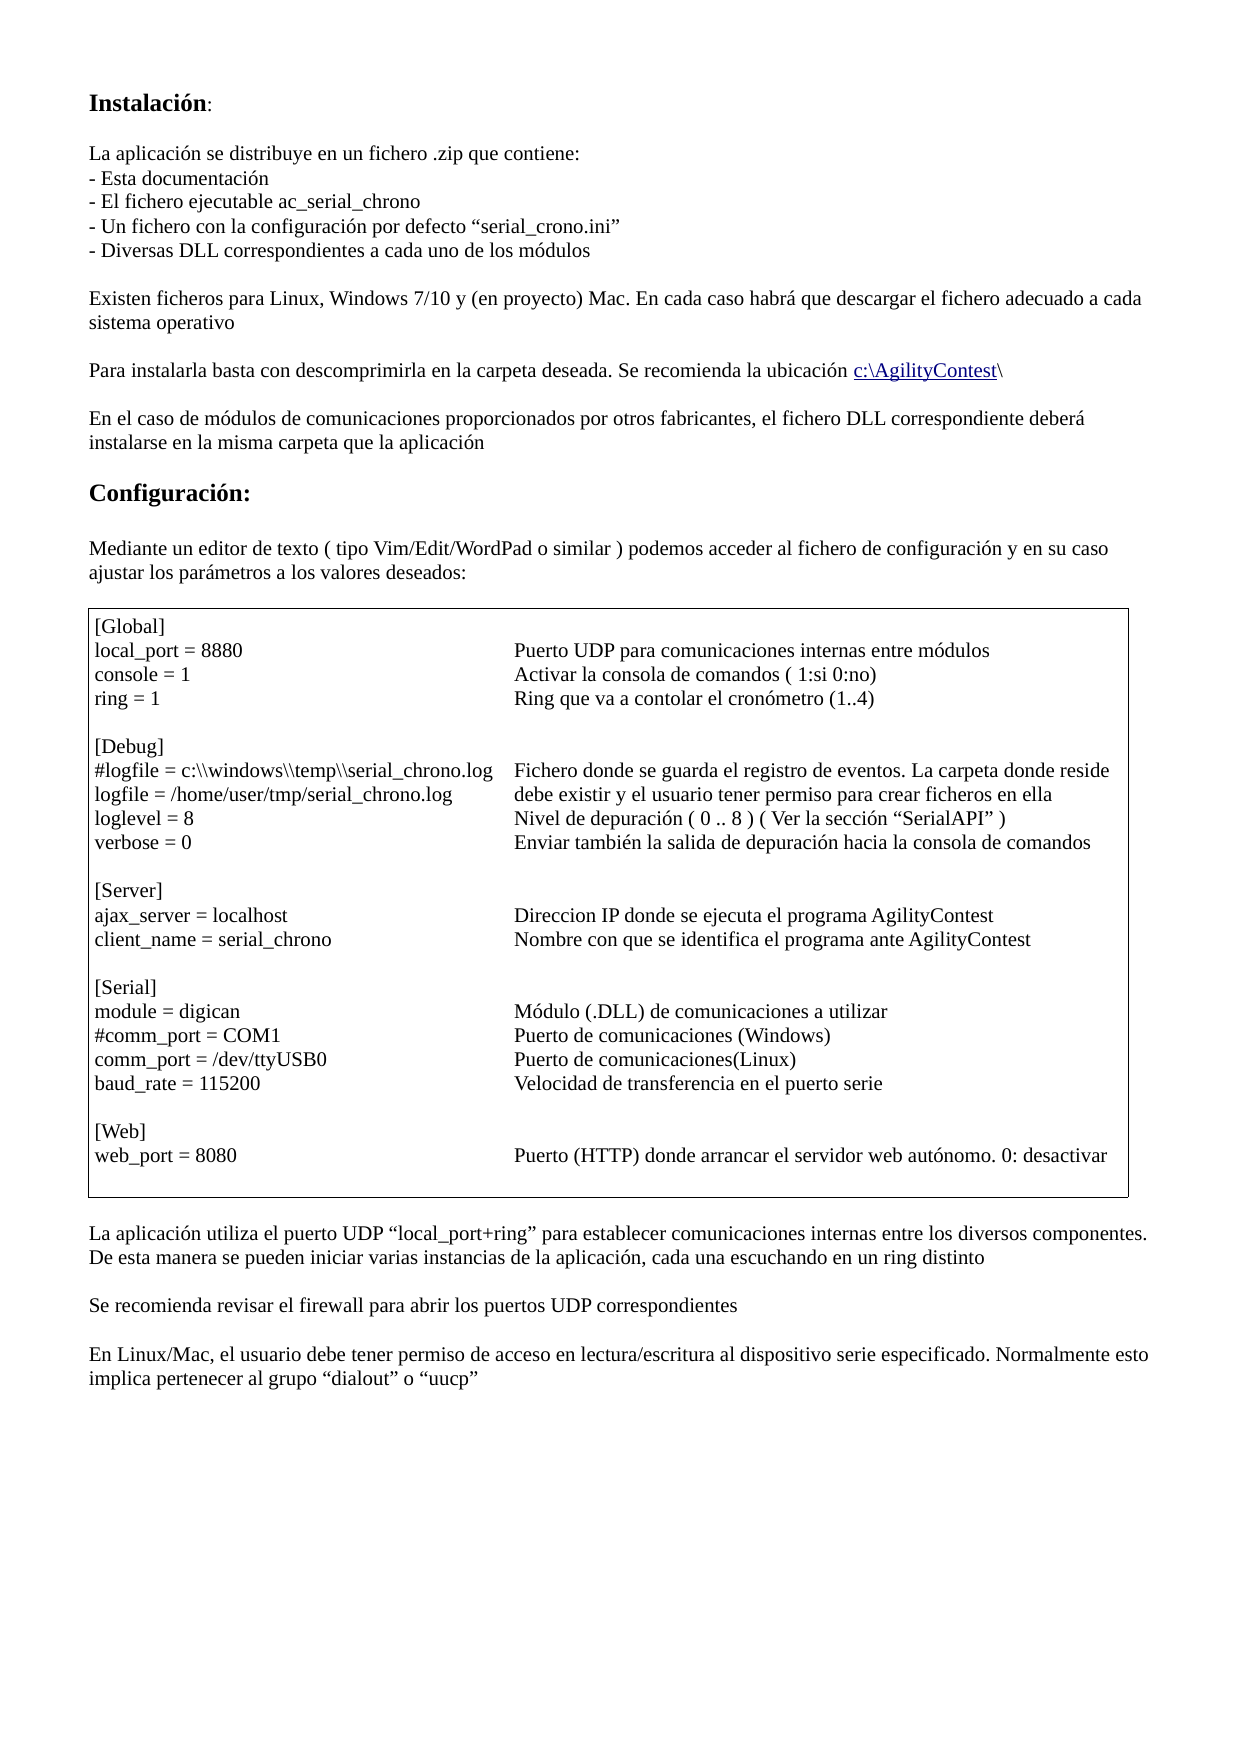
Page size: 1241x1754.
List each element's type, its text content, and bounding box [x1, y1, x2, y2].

text Para instalarla basta con descomprimirla en la carpeta deseada. Se recomienda la ubicación c:\AgilityContest\ [88, 358, 1152, 382]
text - El fichero ejecutable ac_serial_chrono [88, 189, 1152, 213]
text Existen ficheros para Linux, Windows 7/10 y (en proyecto) Mac. En cada caso habrá que descargar el fichero adecuado a cada sistema operativo [88, 262, 1152, 334]
text Se recomienda revisar el firewall para abrir los puertos UDP correspondientes [88, 1293, 1152, 1317]
text - Esta documentación [88, 165, 1152, 189]
table_header [Global] local_port = 8880 console = 1 ring = 1 [Debug] #logfile = c:\\windows\\temp\\serial_chrono.log logfile = /home/user/tmp/serial_chrono.log loglevel = 8 verbose = 0 [Server] ajax_server = localhost client_name = serial_chrono [Serial] module = digican #comm_port = COM1 comm_port = /dev/ttyUSB0 baud_rate = 115200 [Web] web_port = 8080 [89, 609, 508, 1197]
text - Diversas DLL correspondientes a cada uno de los módulos [88, 238, 1152, 262]
text En el caso de módulos de comunicaciones proporcionados por otros fabricantes, el fichero DLL correspondiente deberá instalarse en la misma carpeta que la aplicación [88, 406, 1152, 454]
text En Linux/Mac, el usuario debe tener permiso de acceso en lectura/escritura al dispositivo serie especificado. Normalmente esto implica pertenecer al grupo “dialout” o “uucp” [88, 1341, 1152, 1389]
text Configuración: [88, 478, 1152, 507]
table_header Puerto UDP para comunicaciones internas entre módulos Activar la consola de comandos ( 1:si 0:no) Ring que va a contolar el cronómetro (1..4) Fichero donde se guarda el registro de eventos. La carpeta donde reside debe existir y el usuario tener permiso para crear ficheros en ella Nivel de depuración ( 0 .. 8 ) ( Ver la sección “SerialAPI” ) Enviar también la salida de depuración hacia la consola de comandos Direccion IP donde se ejecuta el programa AgilityContest Nombre con que se identifica el programa ante AgilityContest Módulo (.DLL) de comunicaciones a utilizar Puerto de comunicaciones (Windows) Puerto de comunicaciones(Linux) Velocidad de transferencia en el puerto serie Puerto (HTTP) donde arrancar el servidor web autónomo. 0: desactivar [508, 609, 1128, 1197]
text Mediante un editor de texto ( tipo Vim/Edit/WordPad o similar ) podemos acceder al fichero de configuración y en su caso ajustar los parámetros a los valores deseados: [88, 536, 1152, 584]
text - Un fichero con la configuración por defecto “serial_crono.ini” [88, 213, 1152, 238]
text La aplicación utiliza el puerto UDP “local_port+ring” para establecer comunicaciones internas entre los diversos componentes. [88, 1221, 1152, 1245]
text De esta manera se pueden iniciar varias instancias de la aplicación, cada una escuchando en un ring distinto [88, 1245, 1152, 1269]
text Instalación: La aplicación se distribuye en un fichero .zip que contiene: [88, 88, 1152, 165]
